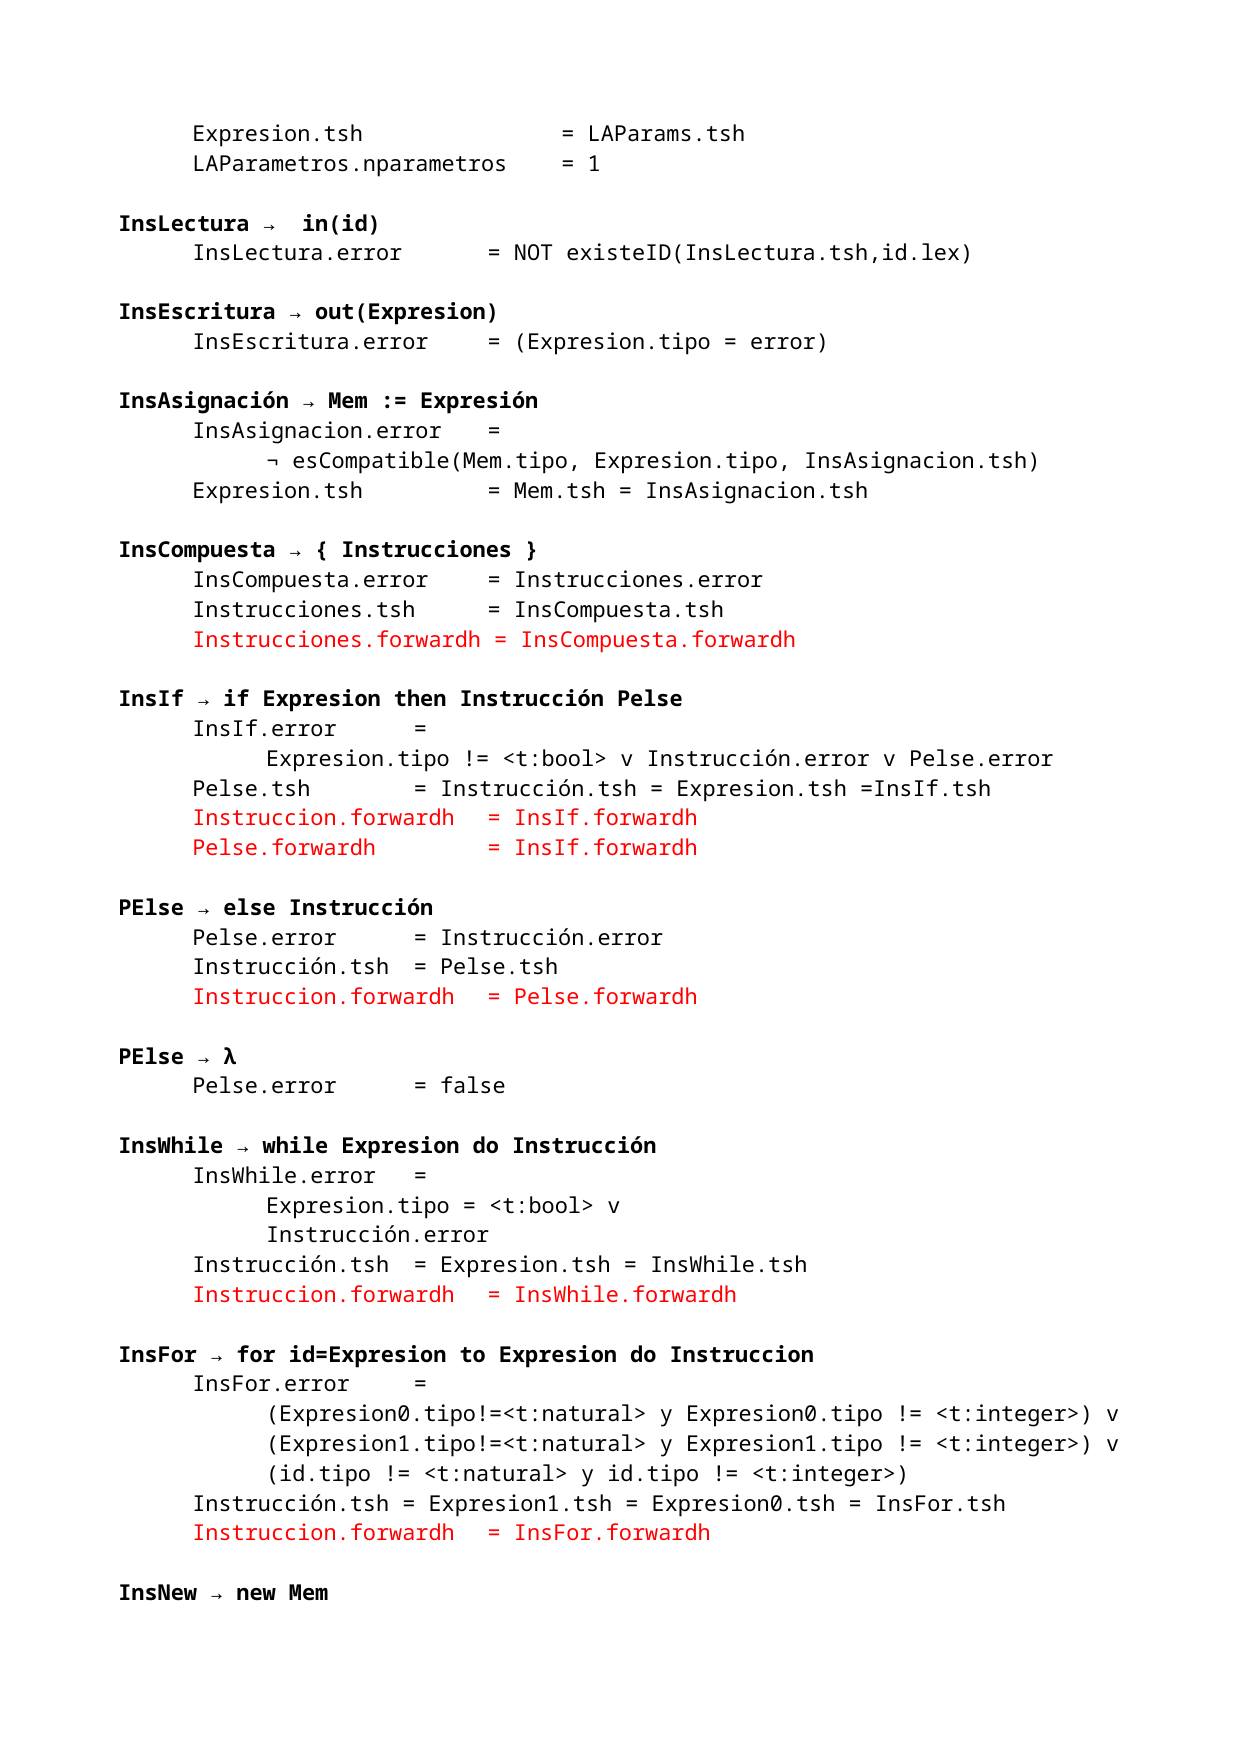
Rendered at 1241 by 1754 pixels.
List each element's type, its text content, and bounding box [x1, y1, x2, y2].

text InsEscritura → out(Expresion) [118, 296, 1122, 326]
text Expresion.tsh = LAParams.tsh [118, 118, 1122, 148]
text Pelse.error = Instrucción.error [118, 921, 1122, 951]
text InsIf.error = [118, 713, 1122, 743]
text LAParametros.nparametros = 1 [118, 148, 1122, 178]
text Instrucciones.tsh = InsCompuesta.tsh [118, 594, 1122, 623]
text Instruccion.forwardh = InsWhile.forwardh [118, 1279, 1122, 1309]
text InsCompuesta.error = Instrucciones.error [118, 564, 1122, 594]
text Expresion.tsh = Mem.tsh = InsAsignacion.tsh [118, 474, 1122, 504]
text PElse → λ [118, 1041, 1122, 1070]
text Pelse.tsh = Instrucción.tsh = Expresion.tsh =InsIf.tsh [118, 772, 1122, 802]
text Instruccion.forwardh = InsFor.forwardh [118, 1517, 1122, 1547]
text InsLectura.error = NOT existeID(InsLectura.tsh,id.lex) [118, 237, 1122, 267]
text Instrucción.error [118, 1219, 1122, 1249]
text (Expresion1.tipo!=<t:natural> y Expresion1.tipo != <t:integer>) v [118, 1428, 1122, 1458]
text Instrucción.tsh = Pelse.tsh [118, 951, 1122, 981]
text (id.tipo != <t:natural> y id.tipo != <t:integer>) [118, 1458, 1122, 1487]
text InsWhile.error = [118, 1160, 1122, 1189]
text Expresion.tipo = <t:bool> v [118, 1189, 1122, 1219]
text Pelse.forwardh = InsIf.forwardh [118, 832, 1122, 862]
text InsNew → new Mem [118, 1577, 1122, 1607]
text InsIf → if Expresion then Instrucción Pelse [118, 683, 1122, 713]
text InsAsignacion.error = [118, 415, 1122, 445]
text InsFor.error = [118, 1368, 1122, 1398]
text InsEscritura.error = (Expresion.tipo = error) [118, 326, 1122, 355]
text Instrucciones.forwardh = InsCompuesta.forwardh [118, 623, 1122, 653]
text InsCompuesta → { Instrucciones } [118, 534, 1122, 564]
text PElse → else Instrucción [118, 892, 1122, 921]
text InsFor → for id=Expresion to Expresion do Instruccion [118, 1338, 1122, 1368]
text (Expresion0.tipo!=<t:natural> y Expresion0.tipo != <t:integer>) v [118, 1398, 1122, 1428]
text InsLectura → in(id) [118, 207, 1122, 237]
text Instrucción.tsh = Expresion1.tsh = Expresion0.tsh = InsFor.tsh [118, 1487, 1122, 1517]
text InsWhile → while Expresion do Instrucción [118, 1130, 1122, 1160]
text Expresion.tipo != <t:bool> v Instrucción.error v Pelse.error [118, 743, 1122, 772]
text InsAsignación → Mem := Expresión [118, 385, 1122, 415]
text Pelse.error = false [118, 1070, 1122, 1100]
text Instruccion.forwardh = InsIf.forwardh [118, 802, 1122, 832]
text Instrucción.tsh = Expresion.tsh = InsWhile.tsh [118, 1249, 1122, 1279]
text Instruccion.forwardh = Pelse.forwardh [118, 981, 1122, 1011]
text ¬ esCompatible(Mem.tipo, Expresion.tipo, InsAsignacion.tsh) [118, 445, 1122, 474]
